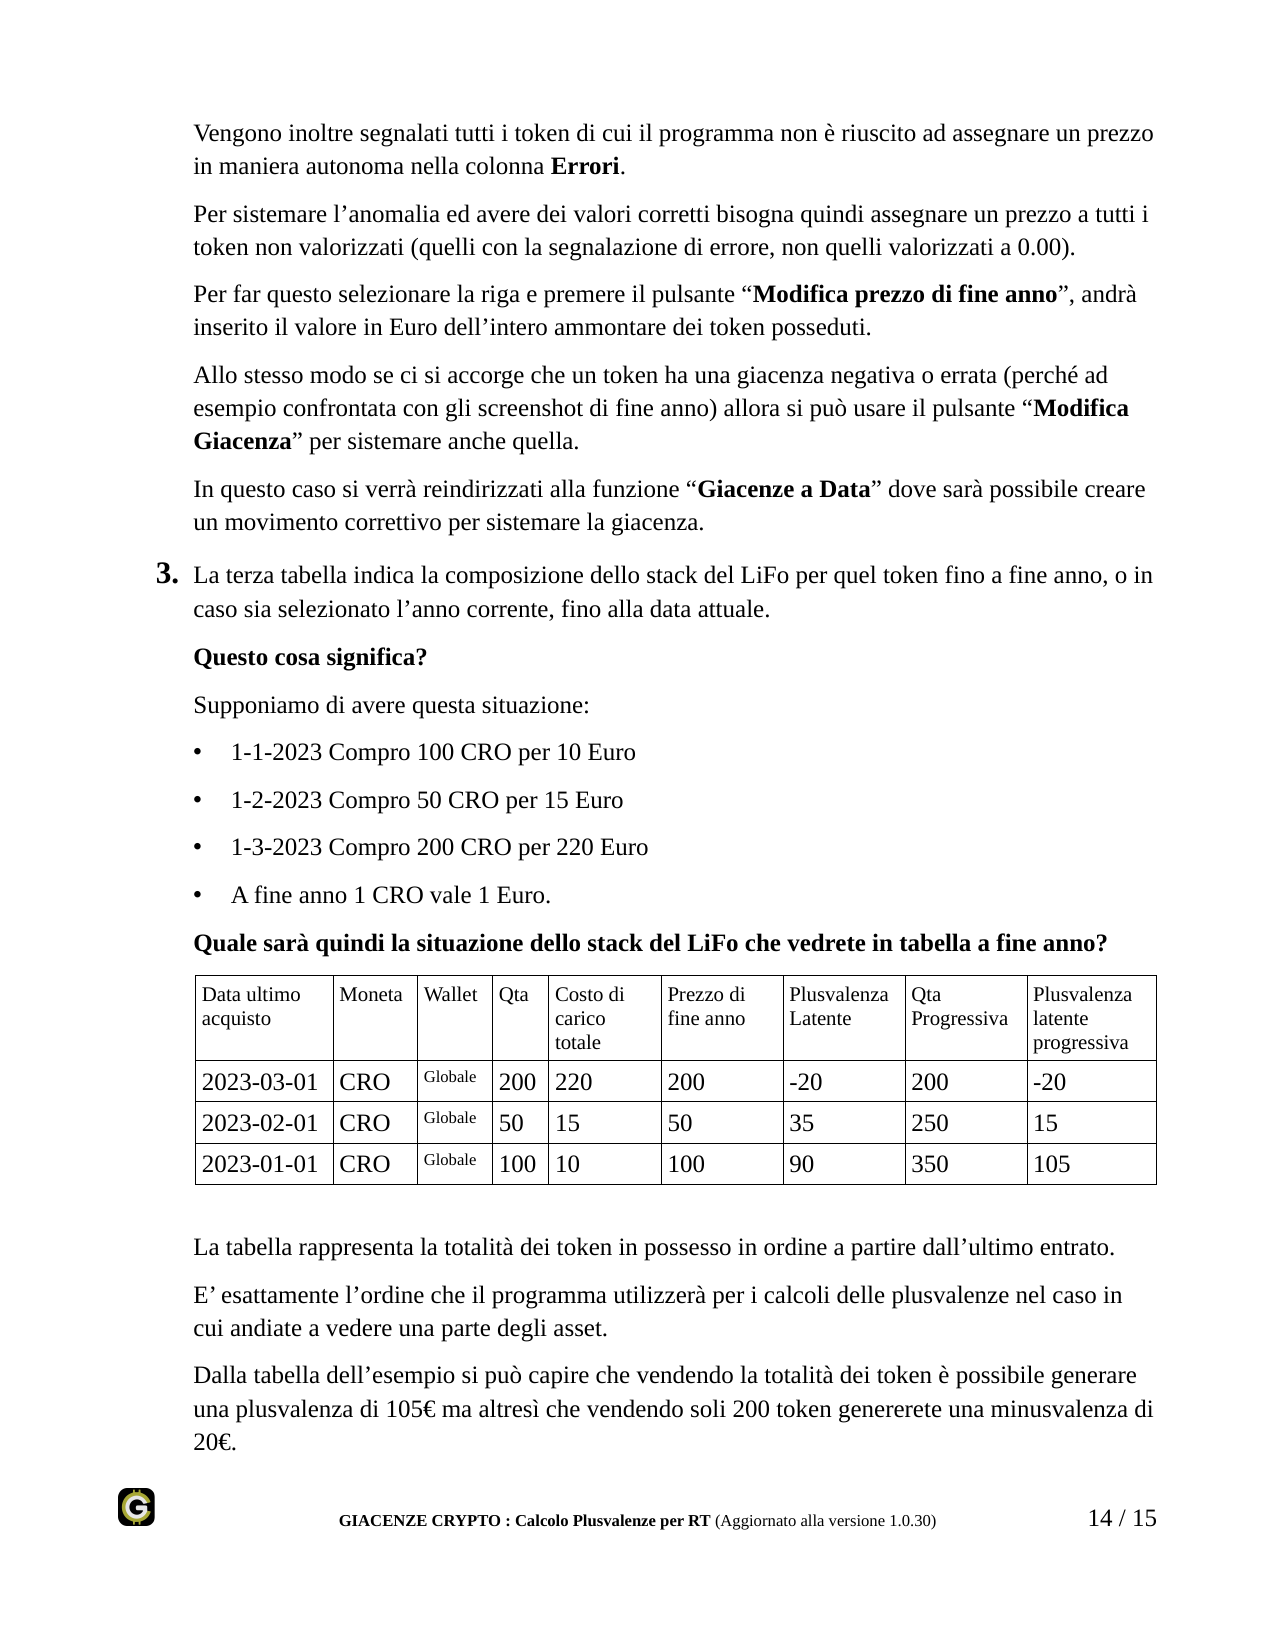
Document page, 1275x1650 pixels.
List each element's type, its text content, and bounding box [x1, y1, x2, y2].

list Vengono inoltre segnalati tutti i token di cui il programma non è riuscito ad assegnare un prezzo in maniera autonoma nella colonna Errori. [156, 118, 1157, 180]
table_cell 90 [784, 1144, 905, 1184]
list Questo cosa significa? [156, 642, 1157, 671]
list 1-2-2023 Compro 50 CRO per 15 Euro [193, 785, 1157, 814]
table_cell 50 [493, 1102, 548, 1142]
table_cell 350 [906, 1144, 1027, 1184]
list Dalla tabella dell’esempio si può capire che vendendo la totalità dei token è possibile generare una plusvalenza di 105€ ma altresì che vendendo soli 200 token genererete una minusvalenza di 20€. [156, 1361, 1157, 1455]
table_header Prezzo di fine anno [662, 976, 783, 1060]
table_cell 105 [1028, 1144, 1156, 1184]
table_header Plusvalenza latente progressiva [1028, 976, 1156, 1060]
table_header Plusvalenza Latente [784, 976, 905, 1060]
table_header Qta [493, 976, 548, 1060]
table_cell 2023-02-01 [196, 1102, 333, 1142]
table_cell -20 [784, 1061, 905, 1101]
table_header Qta Progressiva [906, 976, 1027, 1060]
picture [118, 1488, 155, 1526]
list 1-3-2023 Compro 200 CRO per 220 Euro [193, 832, 1157, 861]
table_header Data ultimo acquisto [196, 976, 333, 1060]
list In questo caso si verrà reindirizzati alla funzione “Giacenze a Data” dove sarà possibile creare un movimento correttivo per sistemare la giacenza. [156, 474, 1157, 535]
list A fine anno 1 CRO vale 1 Euro. [193, 880, 1157, 909]
table_cell 35 [784, 1102, 905, 1142]
list La tabella rappresenta la totalità dei token in possesso in ordine a partire dall’ultimo entrato. [156, 1232, 1157, 1261]
table_cell 2023-03-01 [196, 1061, 333, 1101]
list La terza tabella indica la composizione dello stack del LiFo per quel token fino a fine anno, o in caso sia selezionato l’anno corrente, fino alla data attuale. [156, 554, 1157, 623]
list Per sistemare l’anomalia ed avere dei valori corretti bisogna quindi assegnare un prezzo a tutti i token non valorizzati (quelli con la segnalazione di errore, non quelli valorizzati a 0.00). [156, 199, 1157, 261]
table_cell 100 [662, 1144, 783, 1184]
table_cell 200 [662, 1061, 783, 1101]
table_cell 250 [906, 1102, 1027, 1142]
list Allo stesso modo se ci si accorge che un token ha una giacenza negativa o errata (perché ad esempio confrontata con gli screenshot di fine anno) allora si può usare il pulsante “Modifica Giacenza” per sistemare anche quella. [156, 360, 1157, 455]
table_cell 10 [549, 1144, 661, 1184]
table_cell 200 [906, 1061, 1027, 1101]
table_cell Globale [418, 1144, 492, 1184]
table_cell Globale [418, 1061, 492, 1101]
table_cell 200 [493, 1061, 548, 1101]
list Quale sarà quindi la situazione dello stack del LiFo che vedrete in tabella a fine anno? [156, 928, 1157, 956]
list 1-1-2023 Compro 100 CRO per 10 Euro [193, 737, 1157, 766]
table_header Costo di carico totale [549, 976, 661, 1060]
table_cell 100 [493, 1144, 548, 1184]
table_cell CRO [334, 1144, 417, 1184]
table_cell 15 [549, 1102, 661, 1142]
list Per far questo selezionare la riga e premere il pulsante “Modifica prezzo di fine anno”, andrà inserito il valore in Euro dell’intero ammontare dei token posseduti. [156, 279, 1157, 341]
table_cell -20 [1028, 1061, 1156, 1101]
table_cell 15 [1028, 1102, 1156, 1142]
table_cell Globale [418, 1102, 492, 1142]
table_header Moneta [334, 976, 417, 1060]
table_cell 2023-01-01 [196, 1144, 333, 1184]
table_cell 50 [662, 1102, 783, 1142]
list Supponiamo di avere questa situazione: [156, 690, 1157, 718]
table_cell CRO [334, 1061, 417, 1101]
table_header Wallet [418, 976, 492, 1060]
list E’ esattamente l’ordine che il programma utilizzerà per i calcoli delle plusvalenze nel caso in cui andiate a vedere una parte degli asset. [156, 1280, 1157, 1342]
table_cell CRO [334, 1102, 417, 1142]
table_cell 220 [549, 1061, 661, 1101]
